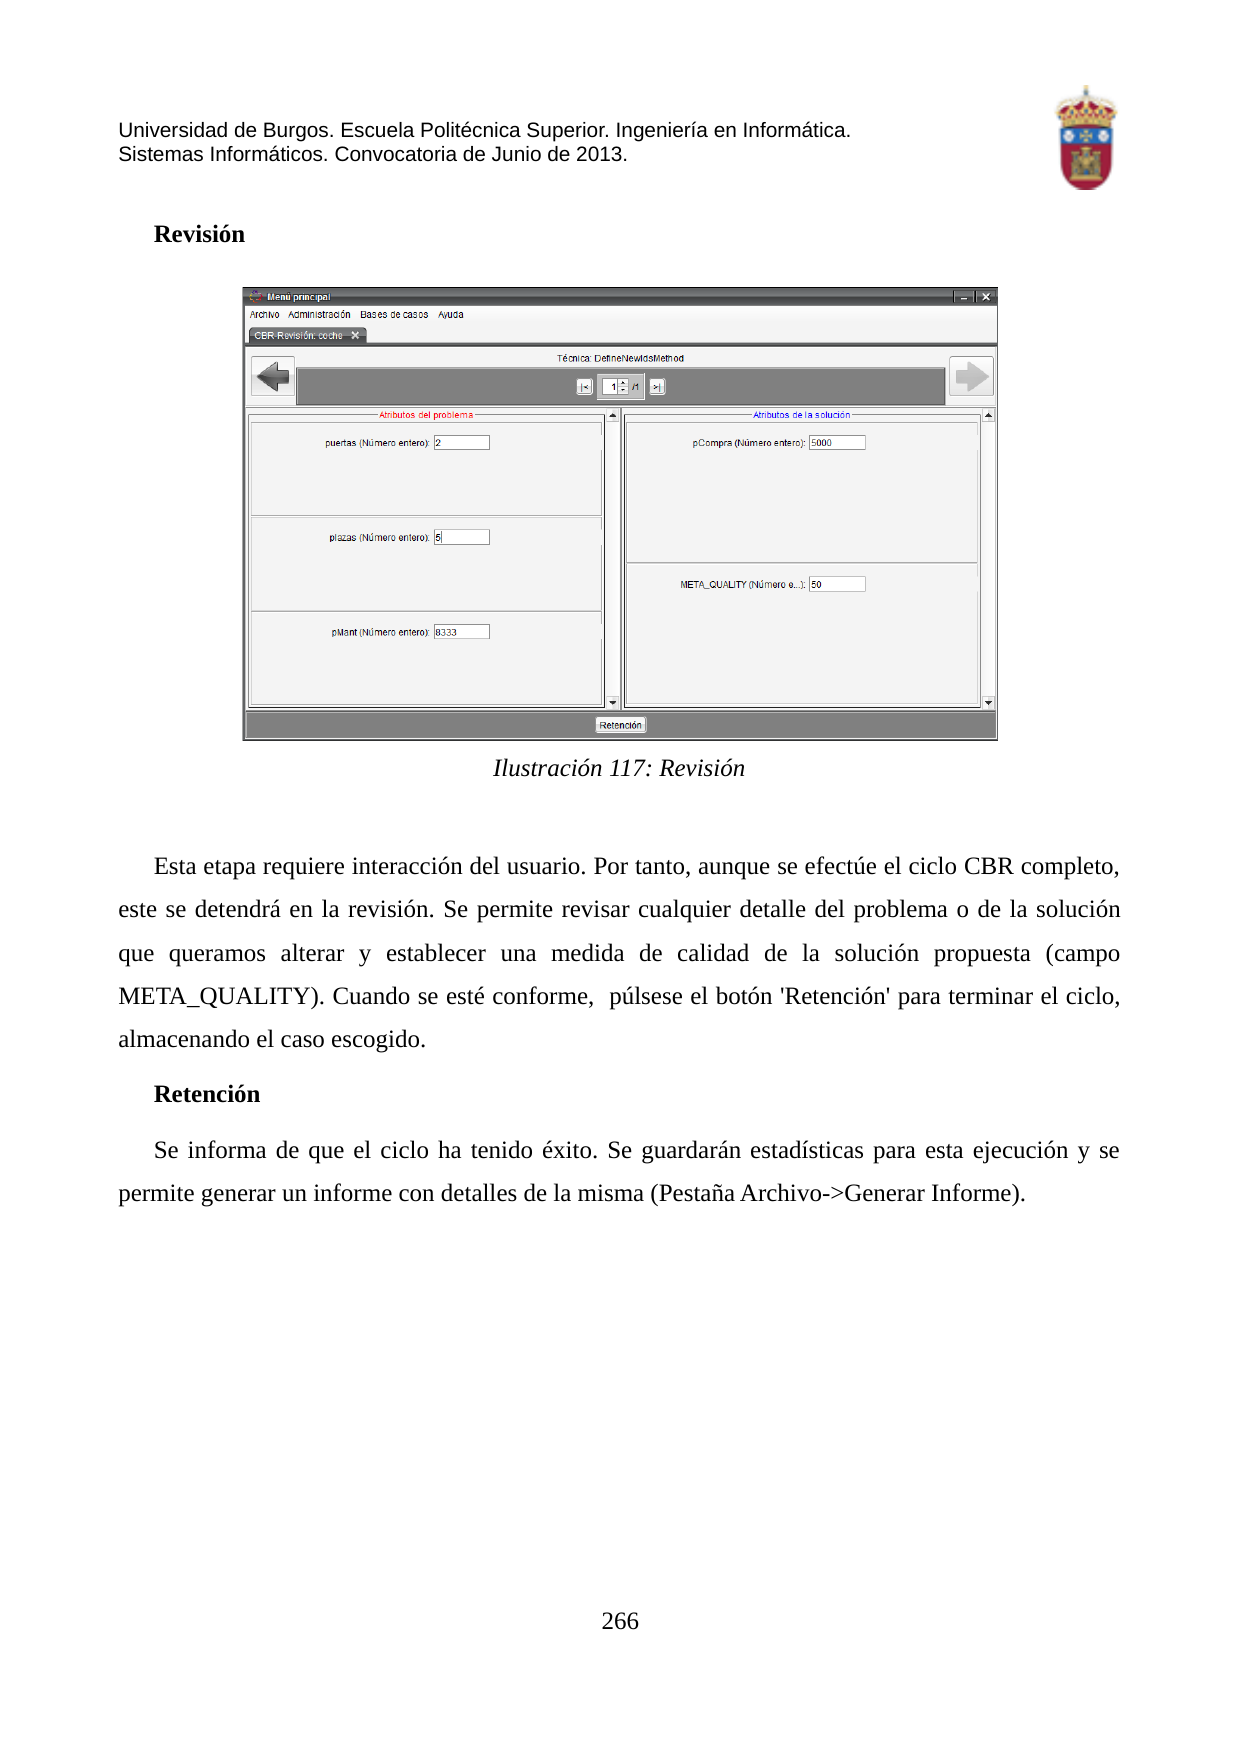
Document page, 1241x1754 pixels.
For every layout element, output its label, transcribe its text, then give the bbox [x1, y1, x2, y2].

picture [242, 287, 998, 741]
picture [1053, 85, 1120, 190]
text Se informa de que el ciclo ha tenido éxito. Se guardarán estadísticas para esta ejecución y se permite generar un informe con detalles de la misma (Pestaña Archivo->Generar Informe). [118, 1135, 1122, 1207]
text Retención [118, 1079, 1122, 1108]
text Revisión [118, 219, 1122, 248]
text Ilustración 117: Revisión [242, 741, 998, 781]
text Esta etapa requiere interacción del usuario. Por tanto, aunque se efectúe el ciclo CBR completo, este se detendrá en la revisión. Se permite revisar cualquier detalle del problema o de la solución que queramos alterar y establecer una medida de calidad de la solución propuesta (campo META_QUALITY). Cuando se esté conforme, púlsese el botón 'Retención' para terminar el ciclo, almacenando el caso escogido. [118, 851, 1122, 1053]
